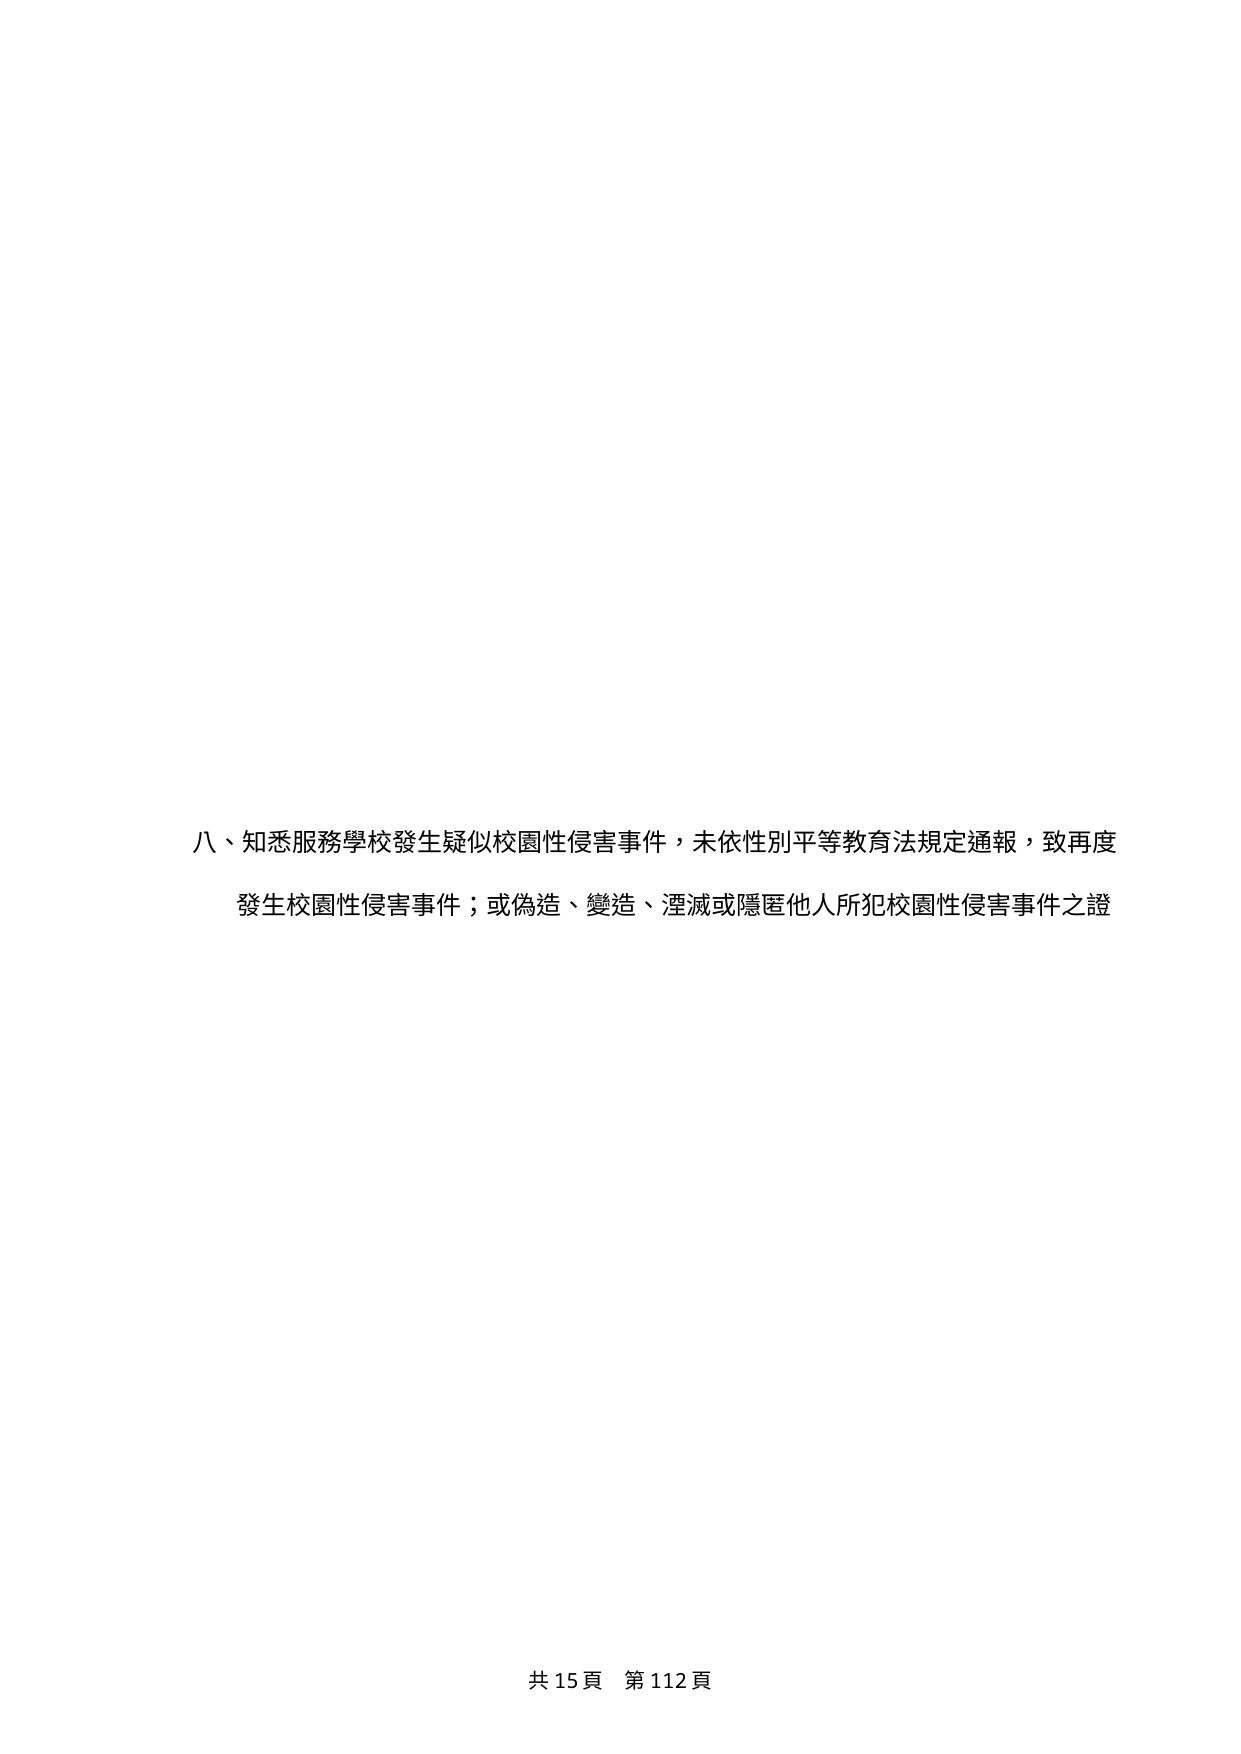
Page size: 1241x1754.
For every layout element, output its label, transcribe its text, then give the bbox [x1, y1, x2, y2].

text 八、知悉服務學校發生疑似校園性侵害事件，未依性別平等教育法規定通報，致再度發生校園性侵害事件；或偽造、變造、湮滅或隱匿他人所犯校園性侵害事件之證 [192, 799, 1122, 924]
